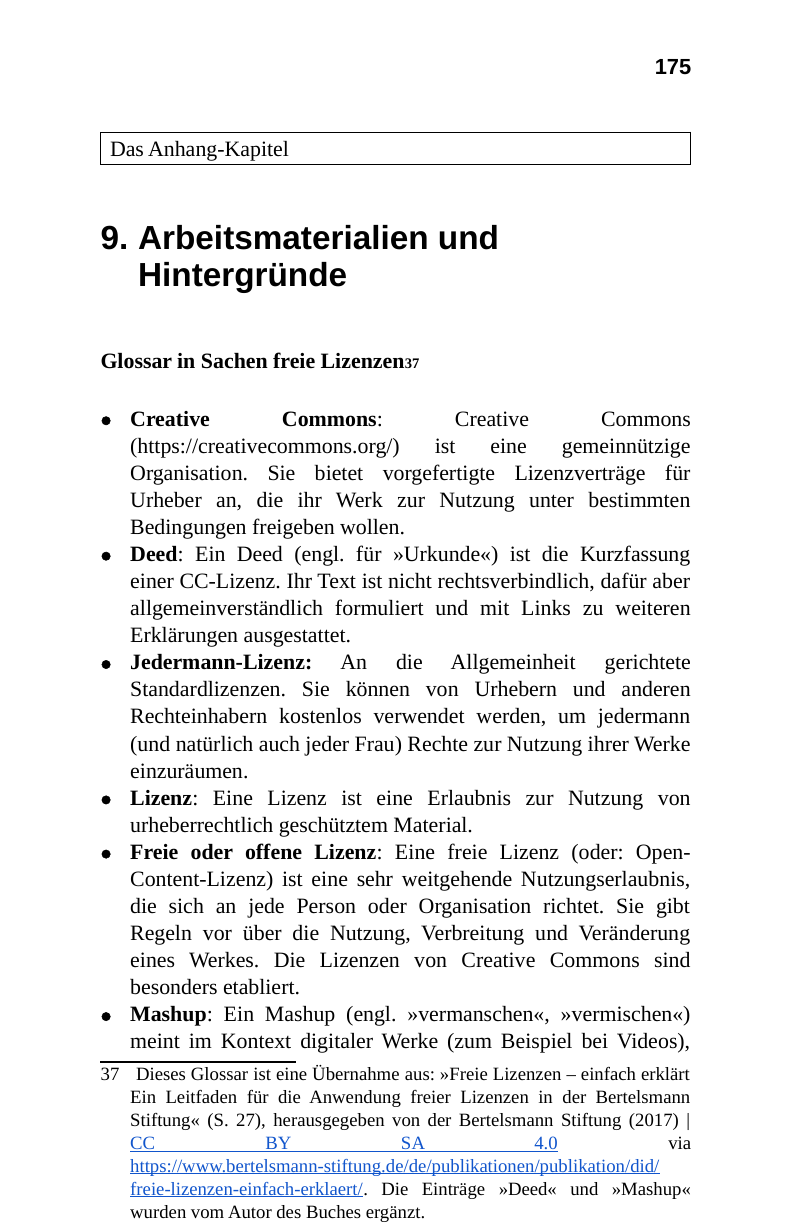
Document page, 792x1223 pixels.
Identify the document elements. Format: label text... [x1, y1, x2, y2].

list Jedermann-Lizenz: An die Allgemeinheit gerichtete Standardlizenzen. Sie können von Urhebern und anderen Rechteinhabern kostenlos verwendet werden, um jedermann (und natürlich auch jeder Frau) Rechte zur Nutzung ihrer Werke einzuräumen. [100, 648, 691, 783]
list Creative Commons: Creative Commons (https://creativecommons.org/) ist eine gemeinnützige Organisation. Sie bietet vorgefertigte Lizenzverträge für Urheber an, die ihr Werk zur Nutzung unter bestimmten Bedingungen freigeben wollen. [100, 404, 691, 540]
text Dieses Glossar ist eine Übernahme aus: »Freie Lizenzen – einfach erklärt Ein Leitfaden für die Anwendung freier Lizenzen in der Bertelsmann Stiftung« (S. 27), herausgegeben von der Bertelsmann Stiftung (2017) | CC BY SA 4.0 via https://www.bertelsmann-stiftung.de/de/publikationen/publikation/did/freie-lizenzen-einfach-erklaert/. Die Einträge »Deed« und »Mashup« wurden vom Autor des Buches ergänzt. [100, 1062, 691, 1223]
list Mashup: Ein Mashup (engl. »vermanschen«, »vermischen«) meint im Kontext digitaler Werke (zum Beispiel bei Videos), [100, 1000, 691, 1054]
subtitle Glossar in Sachen freie Lizenzen [100, 348, 691, 373]
list Deed: Ein Deed (engl. für »Urkunde«) ist die Kurzfassung einer CC-Lizenz. Ihr Text ist nicht rechtsverbindlich, dafür aber allgemeinverständlich formuliert und mit Links zu weiteren Erklärungen ausgestattet. [100, 540, 691, 648]
text Das Anhang-Kapitel [101, 133, 690, 164]
list Freie oder offene Lizenz: Eine freie Lizenz (oder: Open-Content-Lizenz) ist eine sehr weitgehende Nutzungserlaubnis, die sich an jede Person oder Organisation richtet. Sie gibt Regeln vor über die Nutzung, Verbreitung und Veränderung eines Werkes. Die Lizenzen von Creative Commons sind besonders etabliert. [100, 838, 691, 1000]
subtitle Arbeitsmaterialien und Hintergründe [100, 219, 691, 294]
list Lizenz: Eine Lizenz ist eine Erlaubnis zur Nutzung von urheberrechtlich geschütztem Material. [100, 783, 691, 838]
